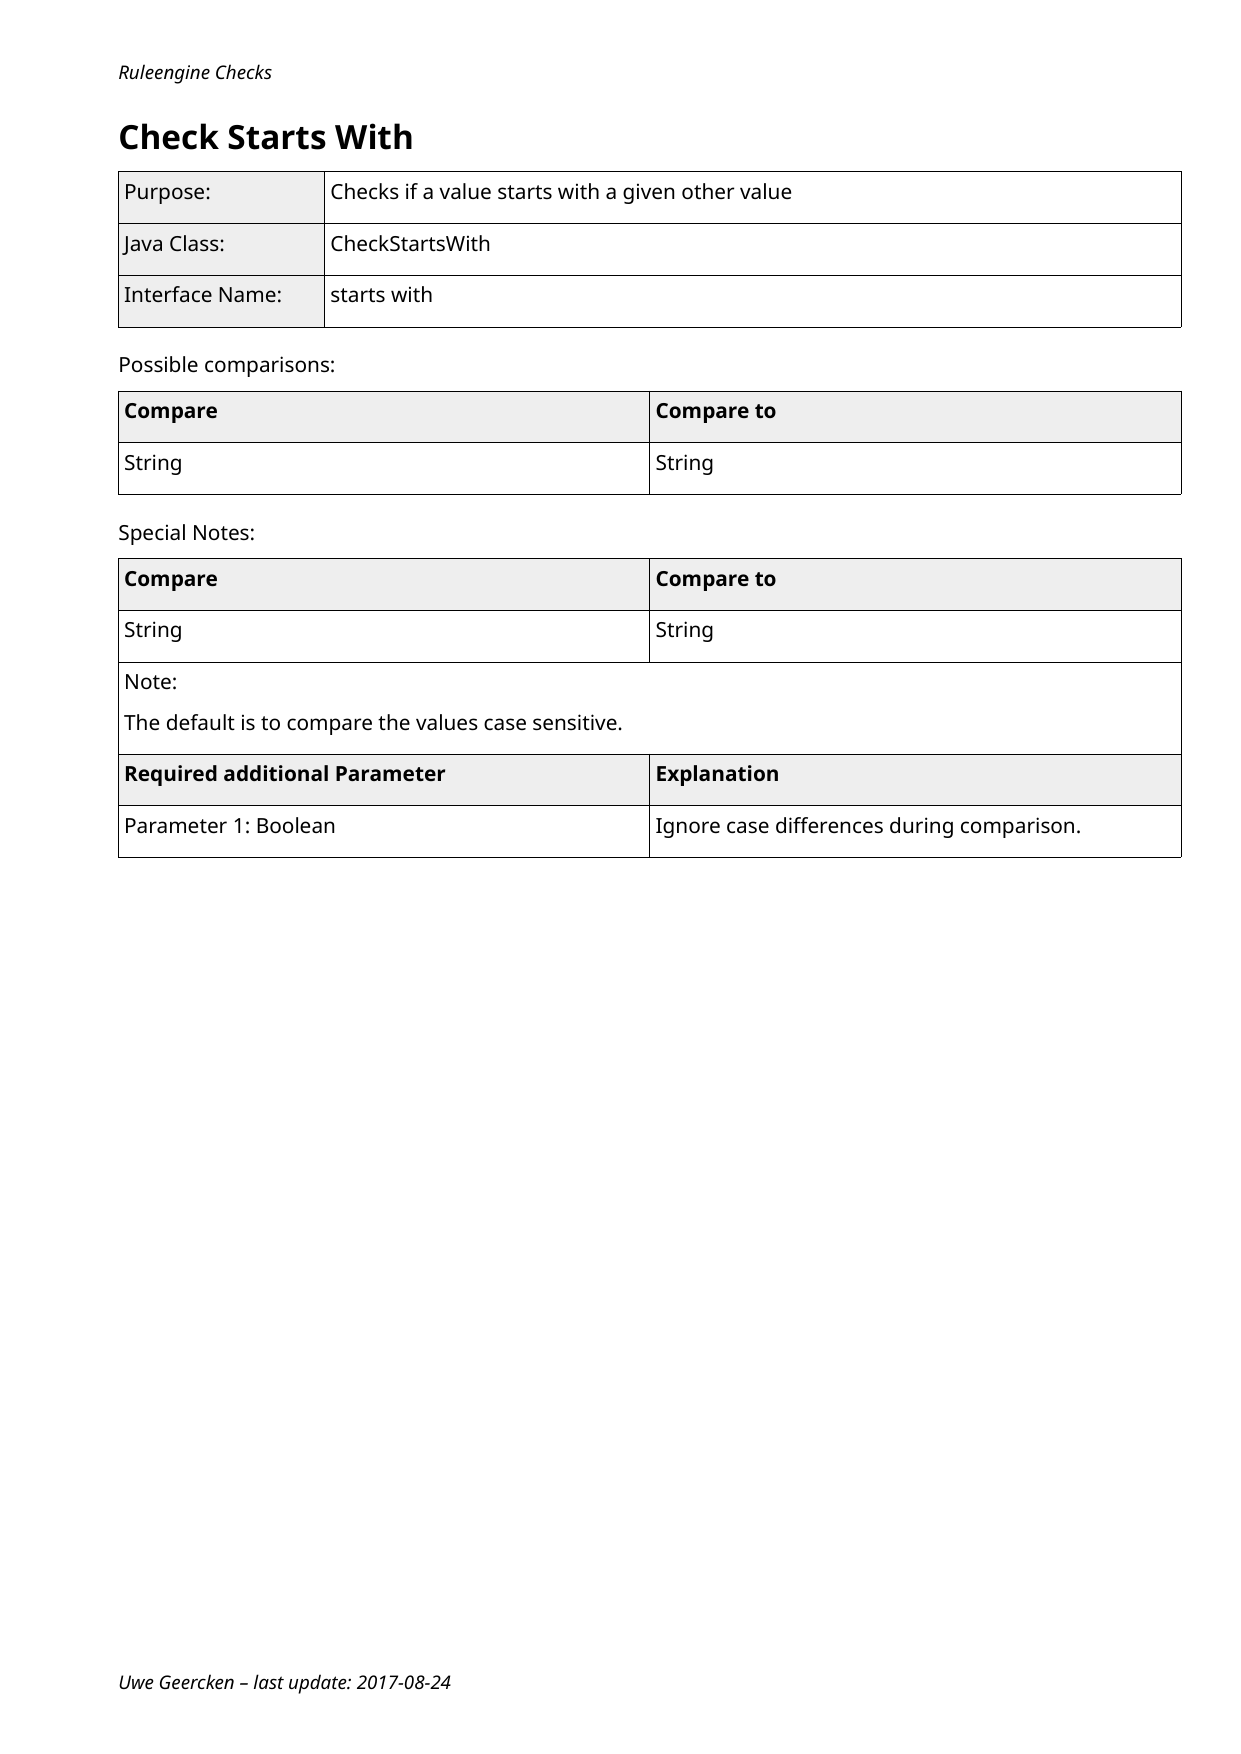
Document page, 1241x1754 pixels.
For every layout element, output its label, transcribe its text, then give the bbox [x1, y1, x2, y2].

table_cell Java Class: [119, 224, 324, 275]
table_cell String [650, 611, 1181, 662]
text Check Starts With [118, 114, 1181, 159]
table_cell Explanation [650, 755, 1181, 805]
text Special Notes: [118, 518, 1181, 546]
table_cell String [650, 443, 1181, 494]
table_header Compare to [650, 392, 1181, 442]
table_cell Parameter 1: Boolean [119, 806, 649, 857]
text Possible comparisons: [118, 350, 1181, 379]
table_header Checks if a value starts with a given other value [325, 172, 1181, 223]
table_cell starts with [325, 276, 1181, 327]
table_cell String [119, 443, 649, 494]
table_cell Interface Name: [119, 276, 324, 327]
table_cell Note: The default is to compare the values case sensitive. [119, 663, 1181, 753]
table_cell CheckStartsWith [325, 224, 1181, 275]
table_header Compare [119, 559, 649, 610]
table_header Compare to [650, 559, 1181, 610]
table_cell Required additional Parameter [119, 755, 649, 805]
table_cell String [119, 611, 649, 662]
table_header Purpose: [119, 172, 324, 223]
table_header Compare [119, 392, 649, 442]
table_cell Ignore case differences during comparison. [650, 806, 1181, 857]
